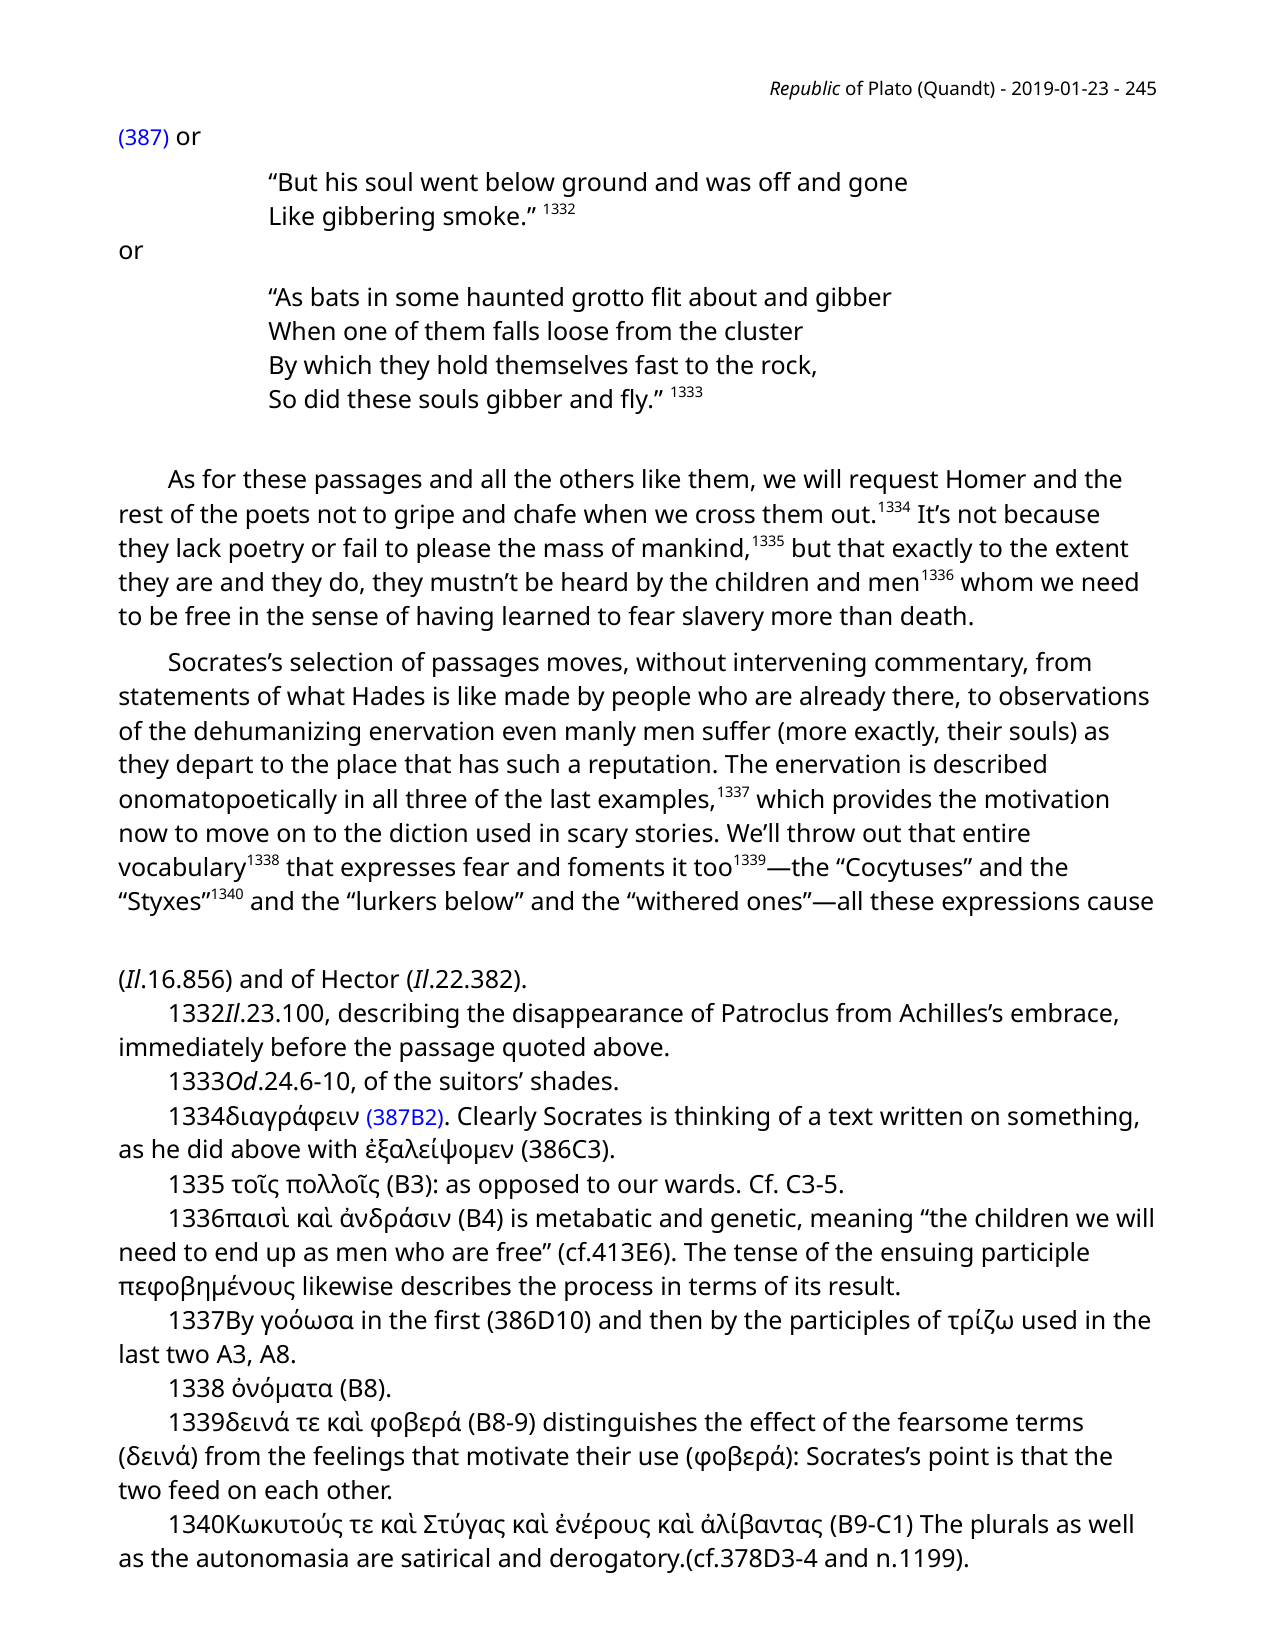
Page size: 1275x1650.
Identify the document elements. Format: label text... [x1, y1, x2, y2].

text or [118, 233, 1157, 267]
text “But his soul went below ground and was off and gone Like gibbering smoke.” [268, 165, 1007, 233]
text λιποῦσ’ ἀνδροτῆτα καὶ ἥβην (D10), a formula used of the death of Patroclus (Il.16.856) and of Hector (Il.22.382). [118, 962, 1157, 996]
text As for these passages and all the others like them, we will request Homer and the rest of the poets not to gripe and chafe when we cross them out. It’s not because they lack poetry or fail to please the mass of mankind, but that exactly to the extent they are and they do, they mustn’t be heard by the children and men whom we need to be free in the sense of having learned to fear slavery more than death. [118, 462, 1157, 632]
text ὀνόματα (B8). [118, 1371, 1157, 1405]
text τοῖς πολλοῖς (B3): as opposed to our wards. Cf. C3-5. [118, 1166, 1157, 1200]
text (387) or [118, 118, 1157, 152]
text διαγράφειν (387B2). Clearly Socrates is thinking of a text written on something, as he did above with ἐξαλείψομεν (386C3). [118, 1098, 1157, 1166]
text Il.23.100, describing the disappearance of Patroclus from Achilles’s embrace, immediately before the passage quoted above. [118, 996, 1157, 1064]
text δεινά τε καὶ φοβερά (B8-9) distinguishes the effect of the fearsome terms (δεινά) from the feelings that motivate their use (φοβερά): Socrates’s point is that the two feed on each other. [118, 1405, 1157, 1507]
text Od.24.6-10, of the suitors’ shades. [118, 1064, 1157, 1098]
text Κωκυτούς τε καὶ Στύγας καὶ ἐνέρους καὶ ἀλίβαντας (B9-C1) The plurals as well as the autonomasia are satirical and derogatory.(cf.378D3-4 and n.1199). [118, 1507, 1157, 1575]
text παισὶ καὶ ἀνδράσιν (B4) is metabatic and genetic, meaning “the children we will need to end up as men who are free” (cf.413E6). The tense of the ensuing participle πεφοβημένους likewise describes the process in terms of its result. [118, 1200, 1157, 1302]
text By γοόωσα in the first (386D10) and then by the participles of τρίζω used in the last two A3, A8. [118, 1302, 1157, 1371]
text “As bats in some haunted grotto flit about and gibber When one of them falls loose from the cluster By which they hold themselves fast to the rock, So did these souls gibber and fly.” [268, 279, 1007, 416]
text Socrates’s selection of passages moves, without intervening commentary, from statements of what Hades is like made by people who are already there, to observations of the dehumanizing enervation even manly men suffer (more exactly, their souls) as they depart to the place that has such a reputation. The enervation is described onomatopoetically in all three of the last examples, which provides the motivation now to move on to the diction used in scary stories. We’ll throw out that entire vocabulary that expresses fear and foments it too—the “Cocytuses” and the “Styxes” and the “lurkers below” and the “withered ones”—all these expressions cause nothing but shivers. There may be a use for them somewhere else, but let’s devote our fears to the good of our guards lest the shivering make them overheated and softer in temper than we need them to be. It is the opposite sort of stories we need to tell them and must cause to be produced. [118, 645, 1157, 917]
